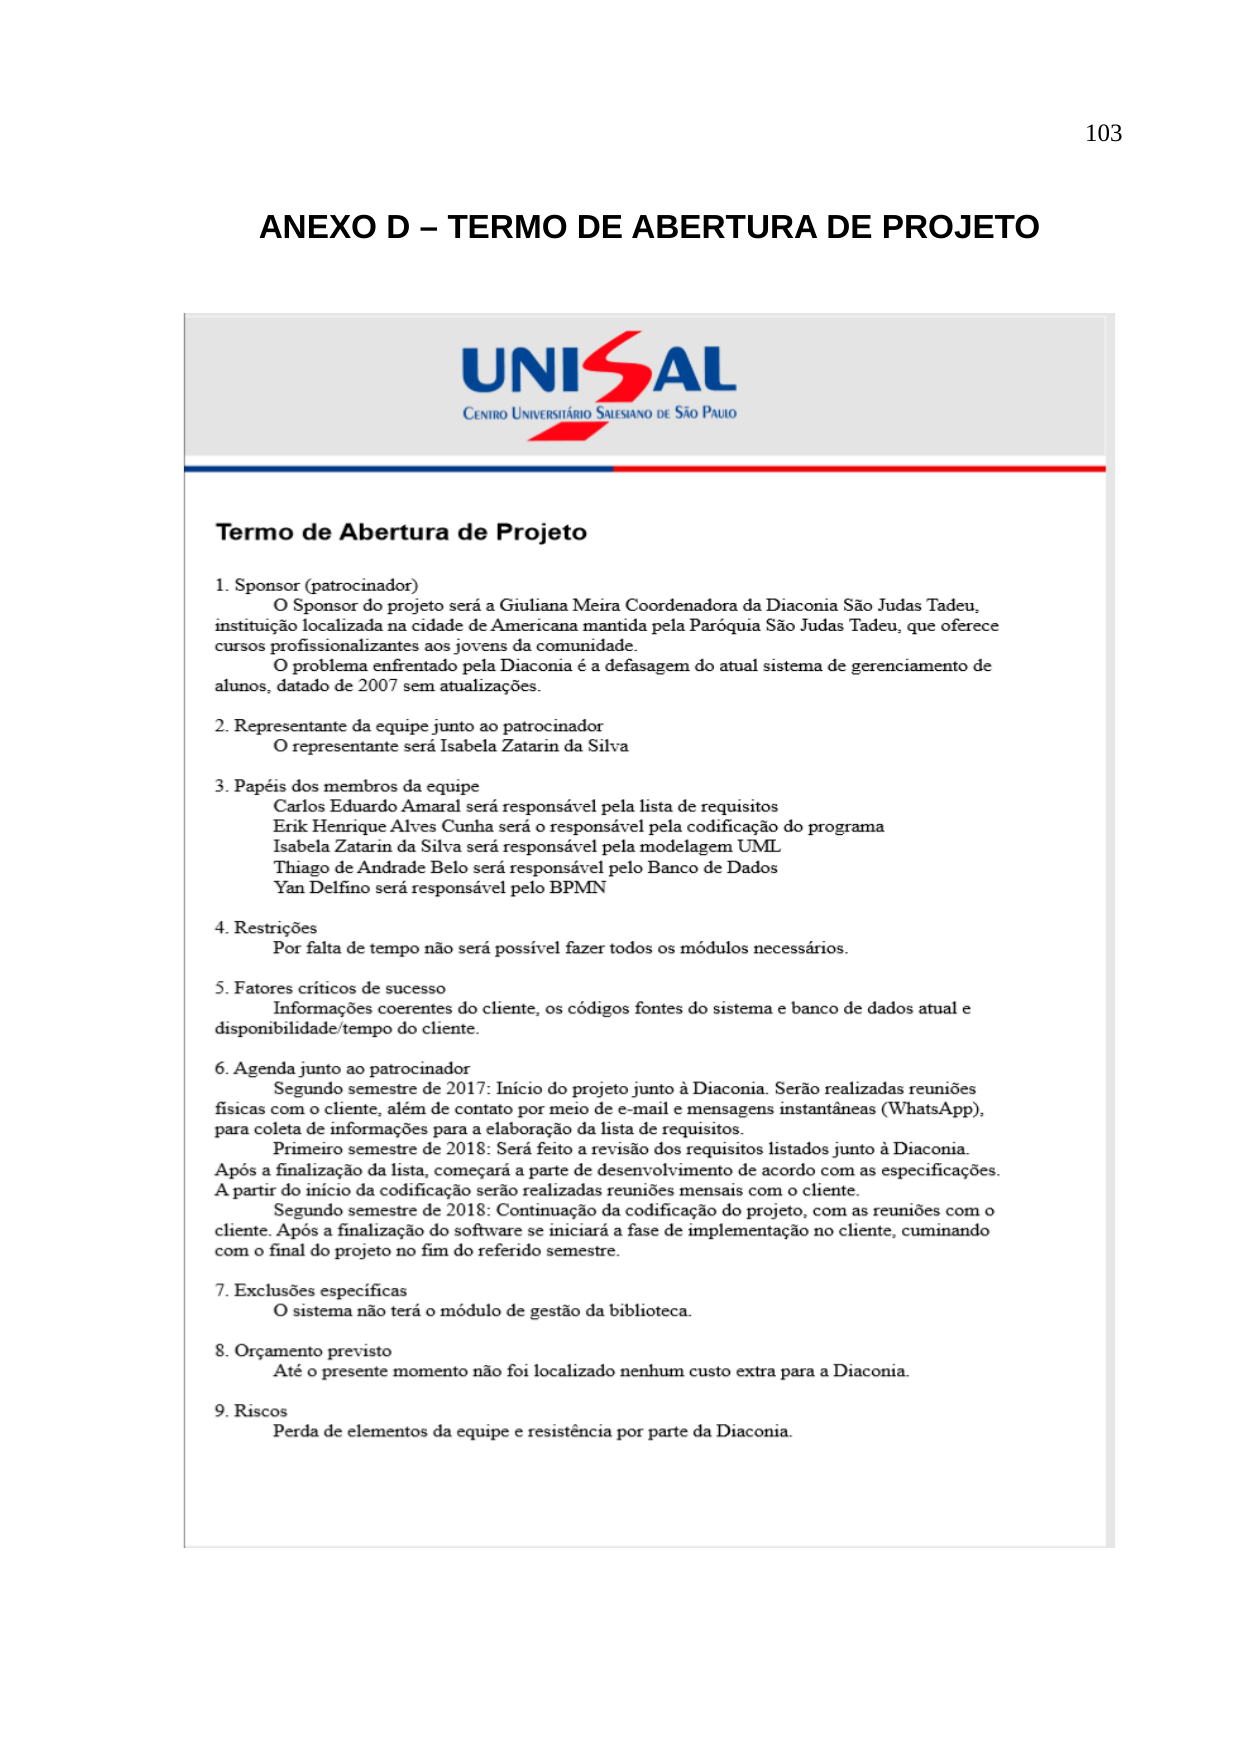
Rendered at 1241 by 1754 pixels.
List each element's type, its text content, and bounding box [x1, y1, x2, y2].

subtitle ANEXO D – TERMO DE ABERTURA DE PROJETO [177, 207, 1122, 245]
picture [183, 313, 1116, 1548]
